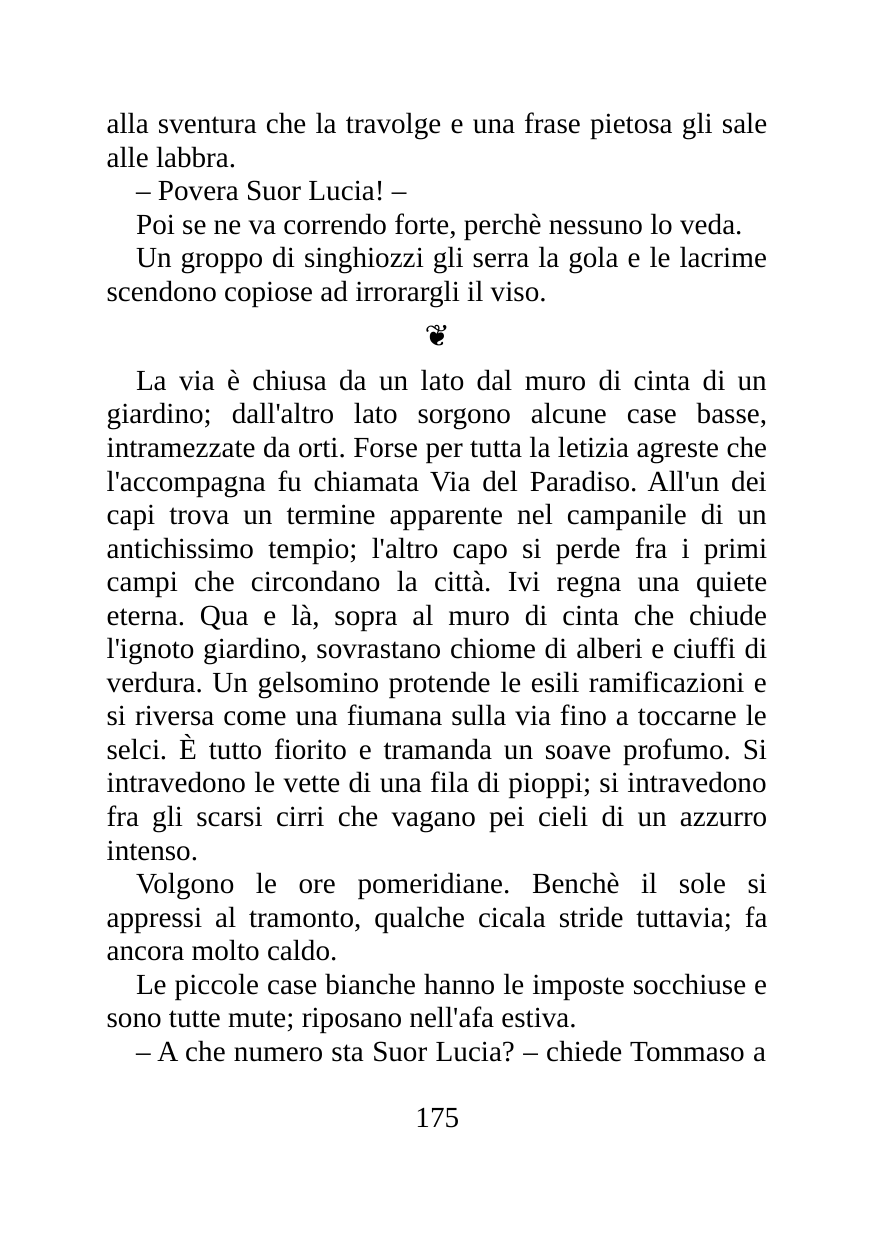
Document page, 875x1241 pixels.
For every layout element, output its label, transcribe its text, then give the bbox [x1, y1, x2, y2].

text ❦ [106, 318, 768, 353]
text La via è chiusa da un lato dal muro di cinta di un giardino; dall'altro lato sorgono alcune case basse, intramezzate da orti. Forse per tutta la letizia agreste che l'accompagna fu chiamata Via del Paradiso. All'un dei capi trova un termine apparente nel campanile di un antichissimo tempio; l'altro capo si perde fra i primi campi che circondano la città. Ivi regna una quiete eterna. Qua e là, sopra al muro di cinta che chiude l'ignoto giardino, sovrastano chiome di alberi e ciuffi di verdura. Un gelsomino protende le esili ramificazioni e si riversa come una fiumana sulla via fino a toccarne le selci. È tutto fiorito e tramanda un soave profumo. Si intravedono le vette di una fila di pioppi; si intravedono fra gli scarsi cirri che vagano pei cieli di un azzurro intenso. [106, 363, 768, 866]
text alla sventura che la travolge e una frase pietosa gli sale alle labbra. [106, 106, 768, 173]
text Poi se ne va correndo forte, perchè nessuno lo veda. [106, 207, 768, 241]
text Un groppo di singhiozzi gli serra la gola e le lacrime scendono copiose ad irrorargli il viso. [106, 241, 768, 308]
text ‒ Povera Suor Lucia! ‒ [106, 173, 768, 207]
text Volgono le ore pomeridiane. Benchè il sole si appressi al tramonto, qualche cicala stride tuttavia; fa ancora molto caldo. [106, 866, 768, 967]
text Le piccole case bianche hanno le imposte socchiuse e sono tutte mute; riposano nell'afa estiva. [106, 967, 768, 1034]
text ‒ A che numero sta Suor Lucia? ‒ chiede Tommaso a [106, 1034, 768, 1067]
